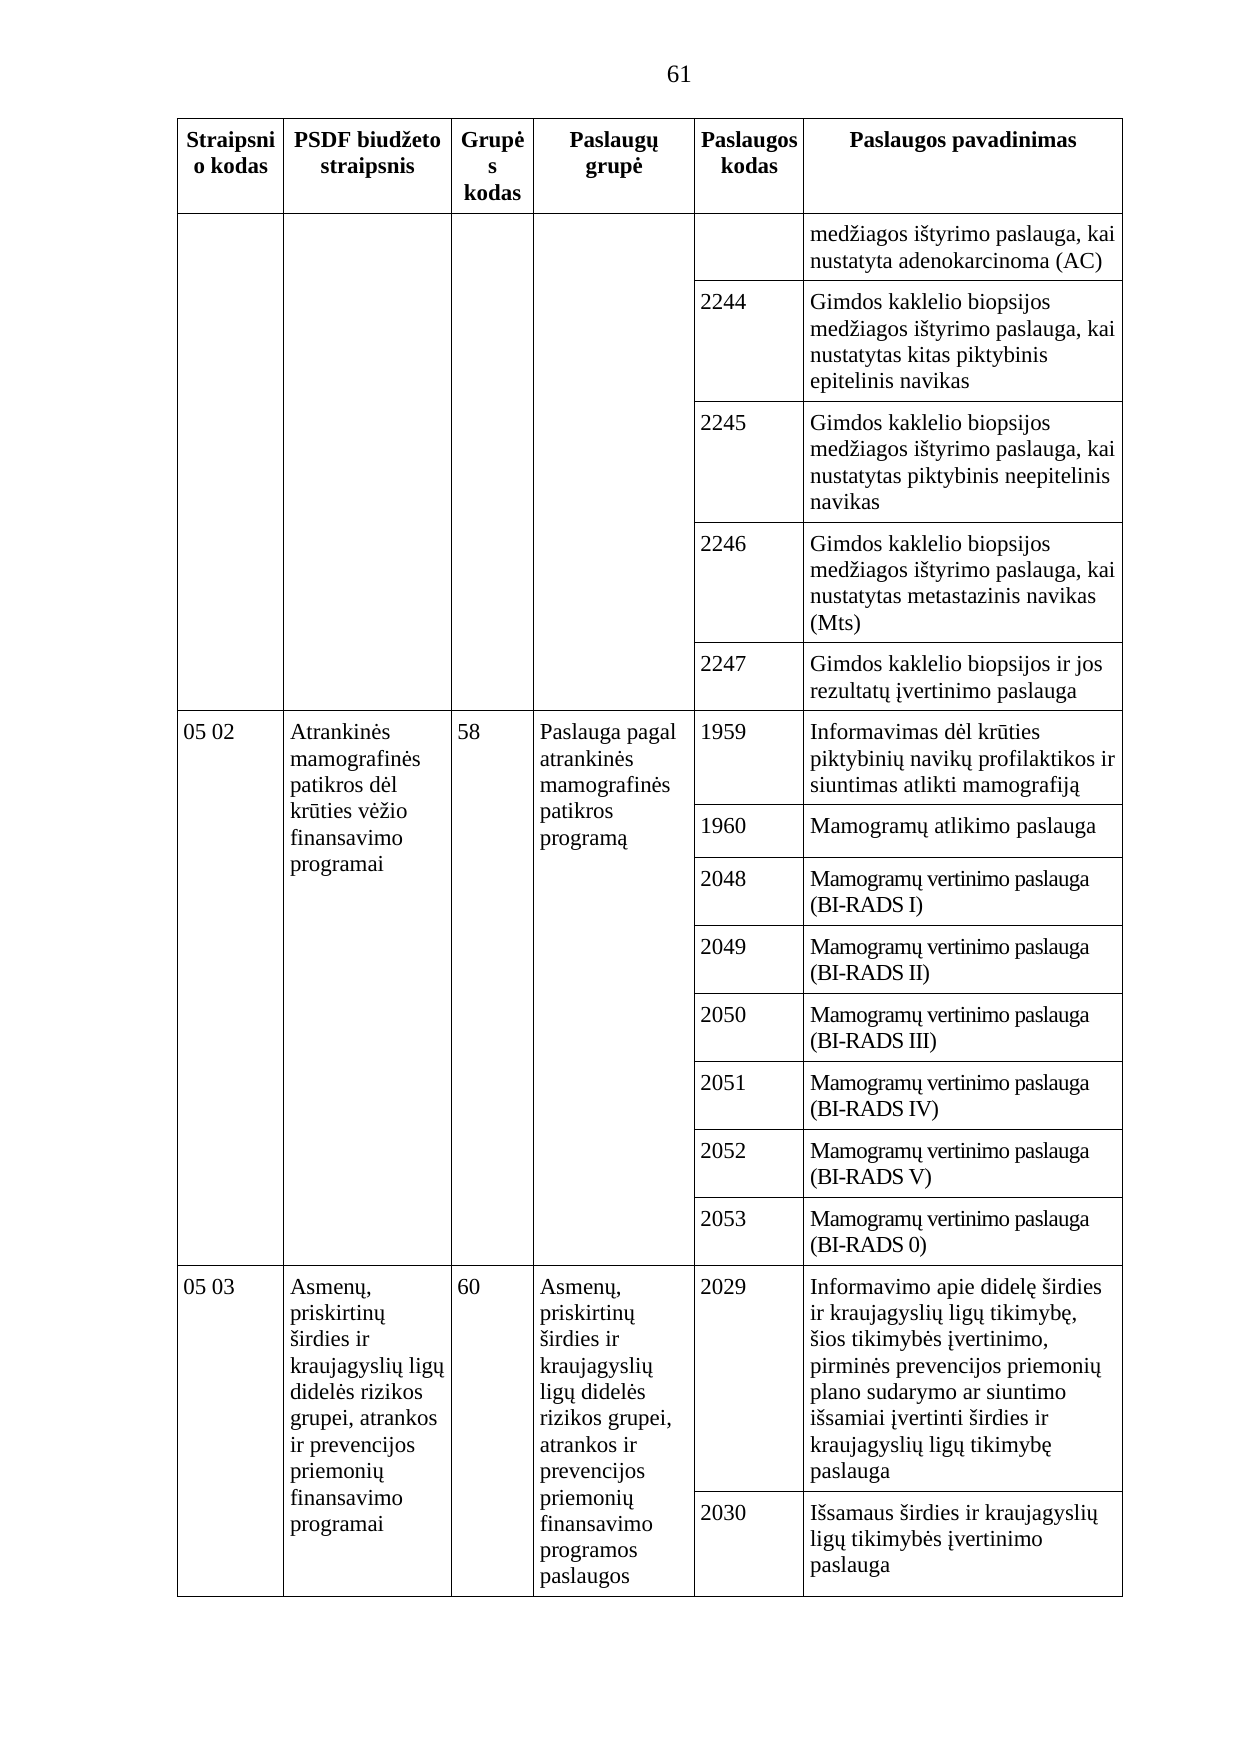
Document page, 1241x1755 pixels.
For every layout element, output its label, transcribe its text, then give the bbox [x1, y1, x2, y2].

table_cell [178, 1491, 283, 1596]
table_cell [284, 1197, 451, 1264]
table_cell [178, 522, 283, 642]
table_cell [178, 993, 283, 1061]
table_cell Mamogramų vertinimo paslauga (BI-RADS V) [804, 1130, 1122, 1197]
table_cell Informavimas dėl krūties piktybinių navikų profilaktikos ir siuntimas atlikti mamografiją [804, 711, 1122, 804]
table_cell [178, 804, 283, 857]
table_cell Atrankinės mamografinės patikros dėl krūties vėžio finansavimo programai [284, 711, 451, 925]
table_cell Mamogramų vertinimo paslauga (BI-RADS IV) [804, 1062, 1122, 1129]
table_cell [452, 1491, 533, 1596]
table_cell [452, 1061, 533, 1129]
table_cell 2052 [695, 1130, 803, 1197]
table_cell Mamogramų vertinimo paslauga (BI-RADS II) [804, 926, 1122, 993]
table_cell [178, 214, 283, 280]
table_header Paslaugų grupė [534, 119, 694, 212]
table_cell [452, 993, 533, 1061]
table_cell [178, 857, 283, 925]
table_cell [452, 857, 533, 925]
table_cell 05 02 [178, 711, 283, 804]
table_cell [534, 522, 694, 642]
table_cell [534, 1197, 694, 1264]
table_cell 2246 [695, 523, 803, 642]
table_cell [284, 642, 451, 710]
table_cell 1959 [695, 711, 803, 804]
table_cell [452, 1129, 533, 1197]
table_cell [284, 280, 451, 401]
table_cell [534, 925, 694, 993]
table_cell Asmenų, priskirtinų širdies ir kraujagyslių ligų didelės rizikos grupei, atrankos ir prevencijos priemonių finansavimo programos paslaugos [534, 1266, 694, 1596]
table_cell 60 [452, 1266, 533, 1491]
table_cell [284, 993, 451, 1061]
table_cell 2029 [695, 1266, 803, 1491]
table_cell Paslauga pagal atrankinės mamografinės patikros programą [534, 711, 694, 857]
table_cell [178, 642, 283, 710]
table_cell [534, 280, 694, 401]
table_cell Mamogramų vertinimo paslauga (BI-RADS I) [804, 858, 1122, 925]
table_cell Mamogramų vertinimo paslauga (BI-RADS 0) [804, 1198, 1122, 1264]
table_cell [178, 925, 283, 993]
table_cell [534, 857, 694, 925]
table_cell [452, 642, 533, 710]
table_cell 2245 [695, 402, 803, 522]
table_cell Asmenų, priskirtinų širdies ir kraujagyslių ligų didelės rizikos grupei, atrankos ir prevencijos priemonių finansavimo programai [284, 1266, 451, 1596]
table_cell [534, 401, 694, 522]
table_cell Informavimo apie didelę širdies ir kraujagyslių ligų tikimybę, šios tikimybės įvertinimo, pirminės prevencijos priemonių plano sudarymo ar siuntimo išsamiai įvertinti širdies ir kraujagyslių ligų tikimybę paslauga [804, 1266, 1122, 1491]
table_cell [452, 280, 533, 401]
table_cell Mamogramų vertinimo paslauga (BI-RADS III) [804, 994, 1122, 1061]
table_header Paslaugos kodas [695, 119, 803, 212]
table_cell Gimdos kaklelio biopsijos medžiagos ištyrimo paslauga, kai nustatytas metastazinis navikas (Mts) [804, 523, 1122, 642]
table_header Paslaugos pavadinimas [804, 119, 1122, 212]
table_cell 2053 [695, 1198, 803, 1264]
table_cell Mamogramų atlikimo paslauga [804, 805, 1122, 857]
table_cell [284, 401, 451, 522]
table_cell 2030 [695, 1492, 803, 1596]
table_cell [534, 993, 694, 1061]
table_header PSDF biudžeto straipsnis [284, 119, 451, 212]
table_cell [452, 522, 533, 642]
table_cell [178, 280, 283, 401]
table_cell [178, 1061, 283, 1129]
table_cell [284, 522, 451, 642]
table_header Grupės kodas [452, 119, 533, 212]
table_cell [284, 925, 451, 993]
table_cell 2244 [695, 281, 803, 401]
table_cell [695, 214, 803, 280]
table_cell Gimdos kaklelio biopsijos ir jos rezultatų įvertinimo paslauga [804, 643, 1122, 710]
table_cell 2247 [695, 643, 803, 710]
table_cell [534, 1129, 694, 1197]
table_cell [178, 1197, 283, 1264]
table_cell 2048 [695, 858, 803, 925]
table_cell Gimdos kaklelio biopsijos medžiagos ištyrimo paslauga, kai nustatytas kitas piktybinis epitelinis navikas [804, 281, 1122, 401]
table_cell medžiagos ištyrimo paslauga, kai nustatyta adenokarcinoma (AC) [804, 214, 1122, 280]
table_cell [452, 804, 533, 857]
table_cell Išsamaus širdies ir kraujagyslių ligų tikimybės įvertinimo paslauga [804, 1492, 1122, 1596]
table_cell [284, 1061, 451, 1129]
table_cell 05 03 [178, 1266, 283, 1491]
table_cell [452, 214, 533, 280]
table_cell [284, 1129, 451, 1197]
table_cell [534, 1061, 694, 1129]
table_header Straipsnio kodas [178, 119, 283, 212]
table_cell 2049 [695, 926, 803, 993]
table_cell [284, 214, 451, 280]
table_cell Gimdos kaklelio biopsijos medžiagos ištyrimo paslauga, kai nustatytas piktybinis neepitelinis navikas [804, 402, 1122, 522]
table_cell [178, 1129, 283, 1197]
table_cell [534, 642, 694, 710]
table_cell [452, 1197, 533, 1264]
table_cell 2050 [695, 994, 803, 1061]
table_cell [452, 401, 533, 522]
table_cell 1960 [695, 805, 803, 857]
table_cell [452, 925, 533, 993]
table_cell 2051 [695, 1062, 803, 1129]
table_cell [178, 401, 283, 522]
table_cell 58 [452, 711, 533, 804]
table_cell [534, 214, 694, 280]
